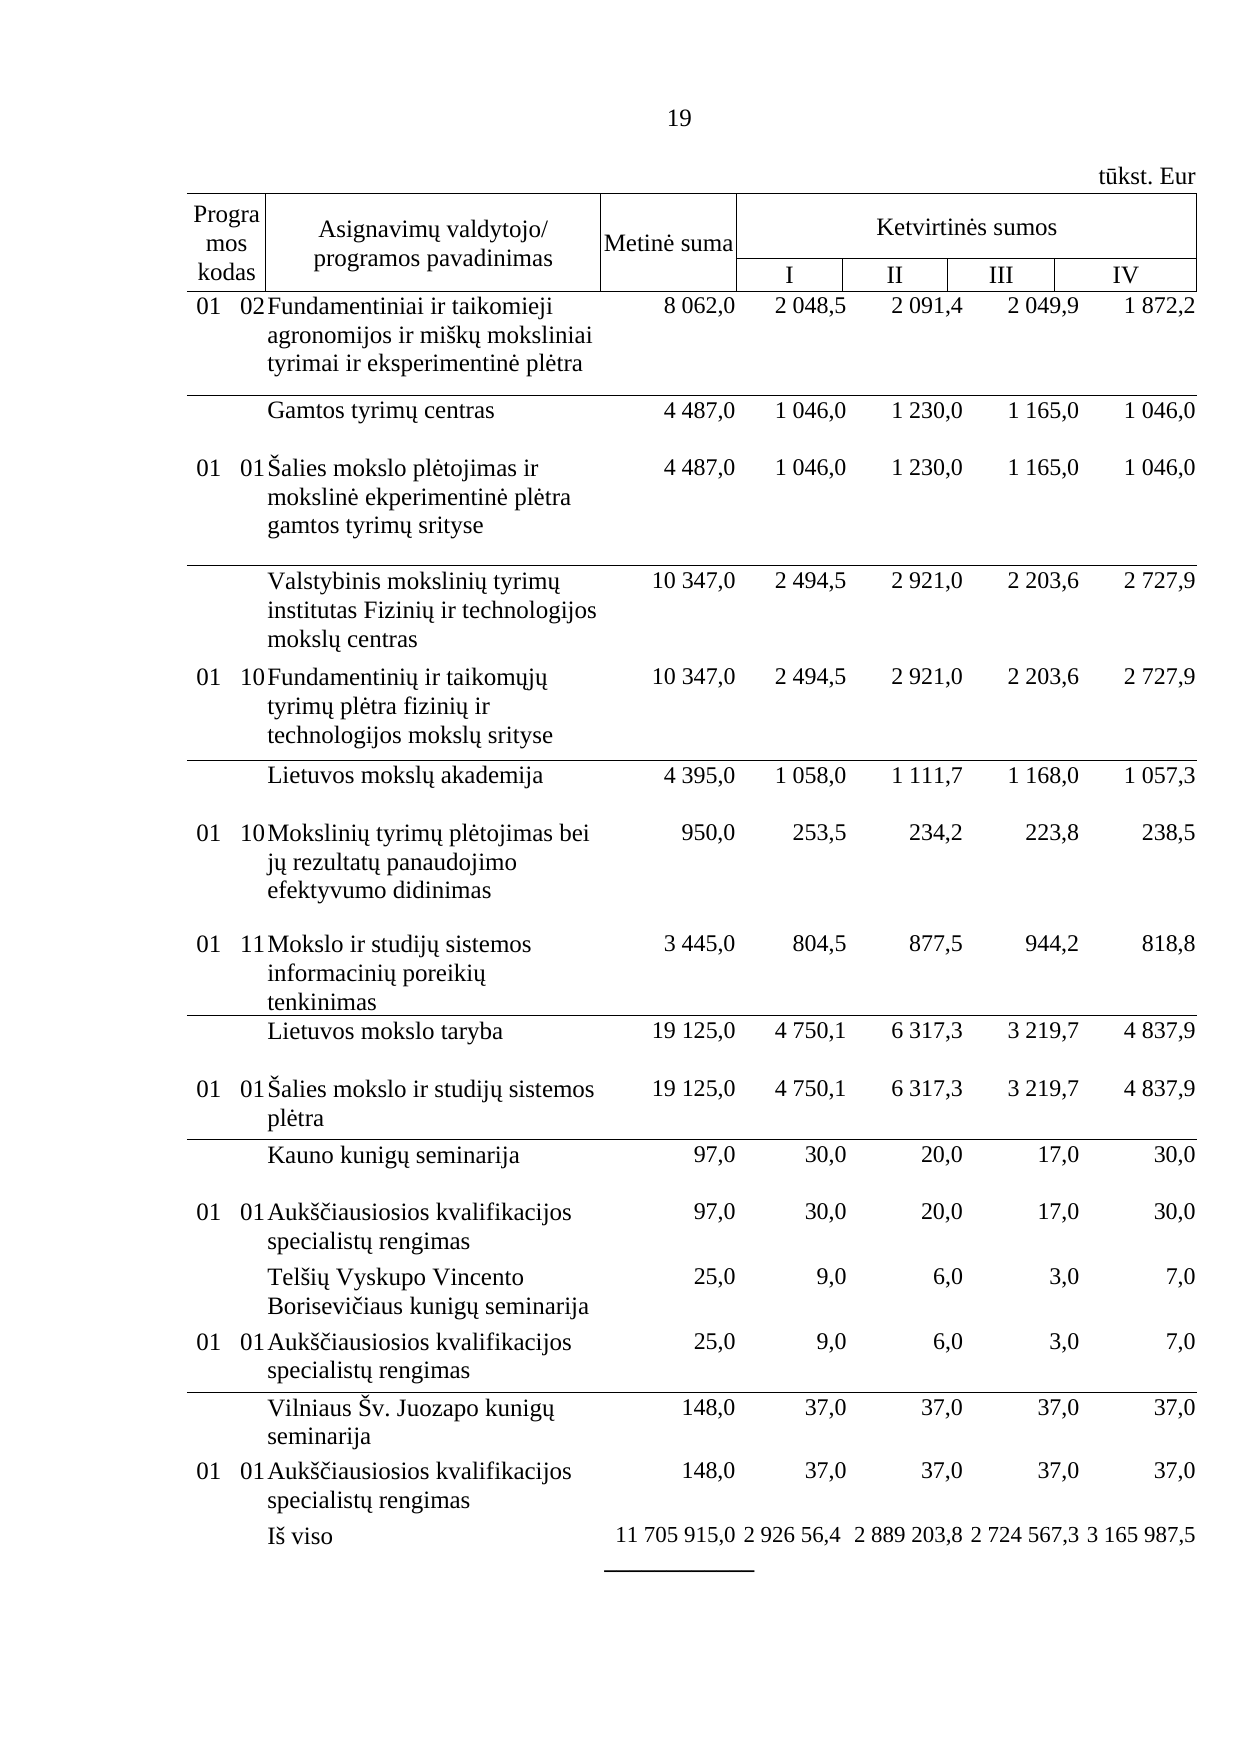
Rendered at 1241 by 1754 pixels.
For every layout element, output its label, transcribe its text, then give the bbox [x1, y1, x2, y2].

table_cell [222, 1521, 266, 1554]
table_cell Fundamentinių ir taikomųjų tyrimų plėtra fizinių ir technologijos mokslų srityse [266, 663, 600, 759]
table_cell [187, 1262, 266, 1327]
text –––––––––––– [177, 1554, 1181, 1582]
table_cell 37,0 [964, 1393, 1080, 1456]
table_cell 01 [187, 292, 222, 394]
table_cell 10 [222, 663, 266, 759]
table_cell 1 230,0 [848, 453, 964, 565]
table_cell 2 921,0 [848, 566, 964, 662]
table_cell 01 [187, 1074, 222, 1139]
table_cell 2 889 203,8 [848, 1521, 964, 1554]
table_cell 3 165 987,5 [1080, 1521, 1197, 1554]
table_cell 3 219,7 [964, 1016, 1080, 1074]
table_cell Šalies mokslo plėtojimas ir mokslinė ekperimentinė plėtra gamtos tyrimų srityse [266, 453, 600, 565]
table_header [600, 161, 736, 193]
table_cell 1 046,0 [736, 396, 847, 453]
table_cell 25,0 [600, 1327, 736, 1392]
table_cell 01 [222, 1327, 266, 1392]
table_cell 944,2 [964, 929, 1080, 1015]
table_cell 2 494,5 [736, 566, 847, 662]
table_cell 37,0 [1080, 1393, 1197, 1456]
table_cell 30,0 [736, 1140, 847, 1197]
table_cell 148,0 [600, 1393, 736, 1456]
table_cell 9,0 [736, 1327, 847, 1392]
table_cell 37,0 [848, 1393, 964, 1456]
table_cell Metinė suma [601, 194, 736, 291]
table_cell Aukščiausiosios kvalifikacijos specialistų rengimas [266, 1456, 600, 1521]
table_cell 1 165,0 [964, 453, 1080, 565]
table_cell 97,0 [600, 1197, 736, 1262]
table_cell 2 921,0 [848, 663, 964, 759]
table_cell Aukščiausiosios kvalifikacijos specialistų rengimas [266, 1327, 600, 1392]
table_cell 10 [222, 818, 266, 929]
table_cell 20,0 [848, 1140, 964, 1197]
table_cell 4 837,9 [1080, 1074, 1197, 1139]
table_cell 17,0 [964, 1197, 1080, 1262]
table_cell 1 057,3 [1080, 761, 1197, 818]
table_cell 11 [222, 929, 266, 1015]
table_cell 3 219,7 [964, 1074, 1080, 1139]
table_cell 01 [222, 1456, 266, 1521]
table_header tūkst. Eur [948, 161, 1197, 193]
table_cell 2 727,9 [1080, 566, 1197, 662]
table_cell 2 724 567,3 [964, 1521, 1080, 1554]
table_cell 4 487,0 [600, 453, 736, 565]
table_cell 30,0 [736, 1197, 847, 1262]
table_cell 2 203,6 [964, 566, 1080, 662]
table_header [222, 161, 266, 193]
table_cell 2 926 56,4 [736, 1521, 847, 1554]
table_cell 30,0 [1080, 1140, 1197, 1197]
table_cell 10 347,0 [600, 566, 736, 662]
table_cell 02 [222, 292, 266, 394]
table_cell Fundamentiniai ir taikomieji agronomijos ir miškų moksliniai tyrimai ir eksperimentinė plėtra [266, 292, 600, 394]
table_cell Šalies mokslo ir studijų sistemos plėtra [266, 1074, 600, 1139]
table_cell 1 046,0 [1080, 453, 1197, 565]
table_header [736, 161, 842, 193]
table_cell 2 203,6 [964, 663, 1080, 759]
table_cell 2 049,9 [964, 292, 1080, 394]
table_cell [187, 1521, 222, 1554]
table_cell 20,0 [848, 1197, 964, 1262]
table_cell 01 [187, 818, 222, 929]
table_cell 6,0 [848, 1262, 964, 1327]
table_cell 1 168,0 [964, 761, 1080, 818]
table_cell 1 872,2 [1080, 292, 1197, 394]
table_cell 11 705 915,0 [600, 1521, 736, 1554]
table_cell 2 091,4 [848, 292, 964, 394]
table_cell 9,0 [736, 1262, 847, 1327]
table_cell 1 046,0 [1080, 396, 1197, 453]
table_cell 6 317,3 [848, 1074, 964, 1139]
table_cell 01 [187, 1456, 222, 1521]
table_cell 19 125,0 [600, 1016, 736, 1074]
table_cell 6,0 [848, 1327, 964, 1392]
table_cell Programos kodas [187, 194, 265, 291]
table_header [266, 161, 600, 193]
table_cell 01 [187, 1197, 222, 1262]
table_cell 37,0 [964, 1456, 1080, 1521]
table_cell 10 347,0 [600, 663, 736, 759]
table_cell 37,0 [848, 1456, 964, 1521]
table_cell 01 [187, 663, 222, 759]
table_cell Gamtos tyrimų centras [266, 396, 600, 453]
table_cell 01 [222, 1197, 266, 1262]
table_cell 1 111,7 [848, 761, 964, 818]
table_cell 4 395,0 [600, 761, 736, 818]
table_cell IV [1055, 259, 1196, 291]
table_cell 148,0 [600, 1456, 736, 1521]
table_cell 1 165,0 [964, 396, 1080, 453]
table_cell Vilniaus Šv. Juozapo kunigų seminarija [266, 1393, 600, 1456]
table_cell Lietuvos mokslų akademija [266, 761, 600, 818]
table_cell 1 230,0 [848, 396, 964, 453]
table_cell III [948, 259, 1054, 291]
table_cell 2 494,5 [736, 663, 847, 759]
table_cell 01 [187, 1327, 222, 1392]
table_cell 3,0 [964, 1262, 1080, 1327]
table_cell 877,5 [848, 929, 964, 1015]
table_cell I [737, 259, 842, 291]
table_cell Valstybinis mokslinių tyrimų institutas Fizinių ir technologijos mokslų centras [266, 566, 600, 662]
table_cell 804,5 [736, 929, 847, 1015]
table_cell 01 [222, 453, 266, 565]
table_cell 37,0 [736, 1456, 847, 1521]
table_cell 37,0 [1080, 1456, 1197, 1521]
table_cell 4 750,1 [736, 1016, 847, 1074]
table_cell 4 750,1 [736, 1074, 847, 1139]
table_cell Mokslo ir studijų sistemos informacinių poreikių tenkinimas [266, 929, 600, 1015]
table_cell 7,0 [1080, 1327, 1197, 1392]
table_cell 8 062,0 [600, 292, 736, 394]
table_cell 3 445,0 [600, 929, 736, 1015]
table_cell 17,0 [964, 1140, 1080, 1197]
table_cell Lietuvos mokslo taryba [266, 1016, 600, 1074]
table_cell 3,0 [964, 1327, 1080, 1392]
table_cell Mokslinių tyrimų plėtojimas bei jų rezultatų panaudojimo efektyvumo didinimas [266, 818, 600, 929]
table_cell 25,0 [600, 1262, 736, 1327]
table_cell Asignavimų valdytojo/ programos pavadinimas [266, 194, 600, 291]
table_cell 37,0 [736, 1393, 847, 1456]
table_cell [187, 1016, 266, 1074]
table_cell [187, 566, 266, 662]
table_cell Aukščiausiosios kvalifikacijos specialistų rengimas [266, 1197, 600, 1262]
table_cell 30,0 [1080, 1197, 1197, 1262]
table_cell 1 058,0 [736, 761, 847, 818]
table_cell 2 048,5 [736, 292, 847, 394]
table_cell [187, 396, 266, 453]
table_cell 01 [187, 929, 222, 1015]
table_cell 238,5 [1080, 818, 1197, 929]
table_cell Telšių Vyskupo Vincento Borisevičiaus kunigų seminarija [266, 1262, 600, 1327]
table_cell Kauno kunigų seminarija [266, 1140, 600, 1197]
table_cell 19 125,0 [600, 1074, 736, 1139]
table_cell 253,5 [736, 818, 847, 929]
table_cell 01 [222, 1074, 266, 1139]
table_cell [187, 761, 266, 818]
table_cell 950,0 [600, 818, 736, 929]
table_cell 7,0 [1080, 1262, 1197, 1327]
table_cell 818,8 [1080, 929, 1197, 1015]
table_cell 234,2 [848, 818, 964, 929]
table_cell 6 317,3 [848, 1016, 964, 1074]
table_cell [187, 1393, 266, 1456]
table_cell 97,0 [600, 1140, 736, 1197]
table_cell 223,8 [964, 818, 1080, 929]
table_cell II [843, 259, 947, 291]
table_cell Iš viso [266, 1521, 600, 1554]
table_cell 01 [187, 453, 222, 565]
table_header [842, 161, 947, 193]
table_cell 2 727,9 [1080, 663, 1197, 759]
table_cell 4 487,0 [600, 396, 736, 453]
table_cell [187, 1140, 266, 1197]
table_cell Ketvirtinės sumos [737, 194, 1196, 258]
table_cell 1 046,0 [736, 453, 847, 565]
table_header [187, 161, 222, 193]
table_cell 4 837,9 [1080, 1016, 1197, 1074]
